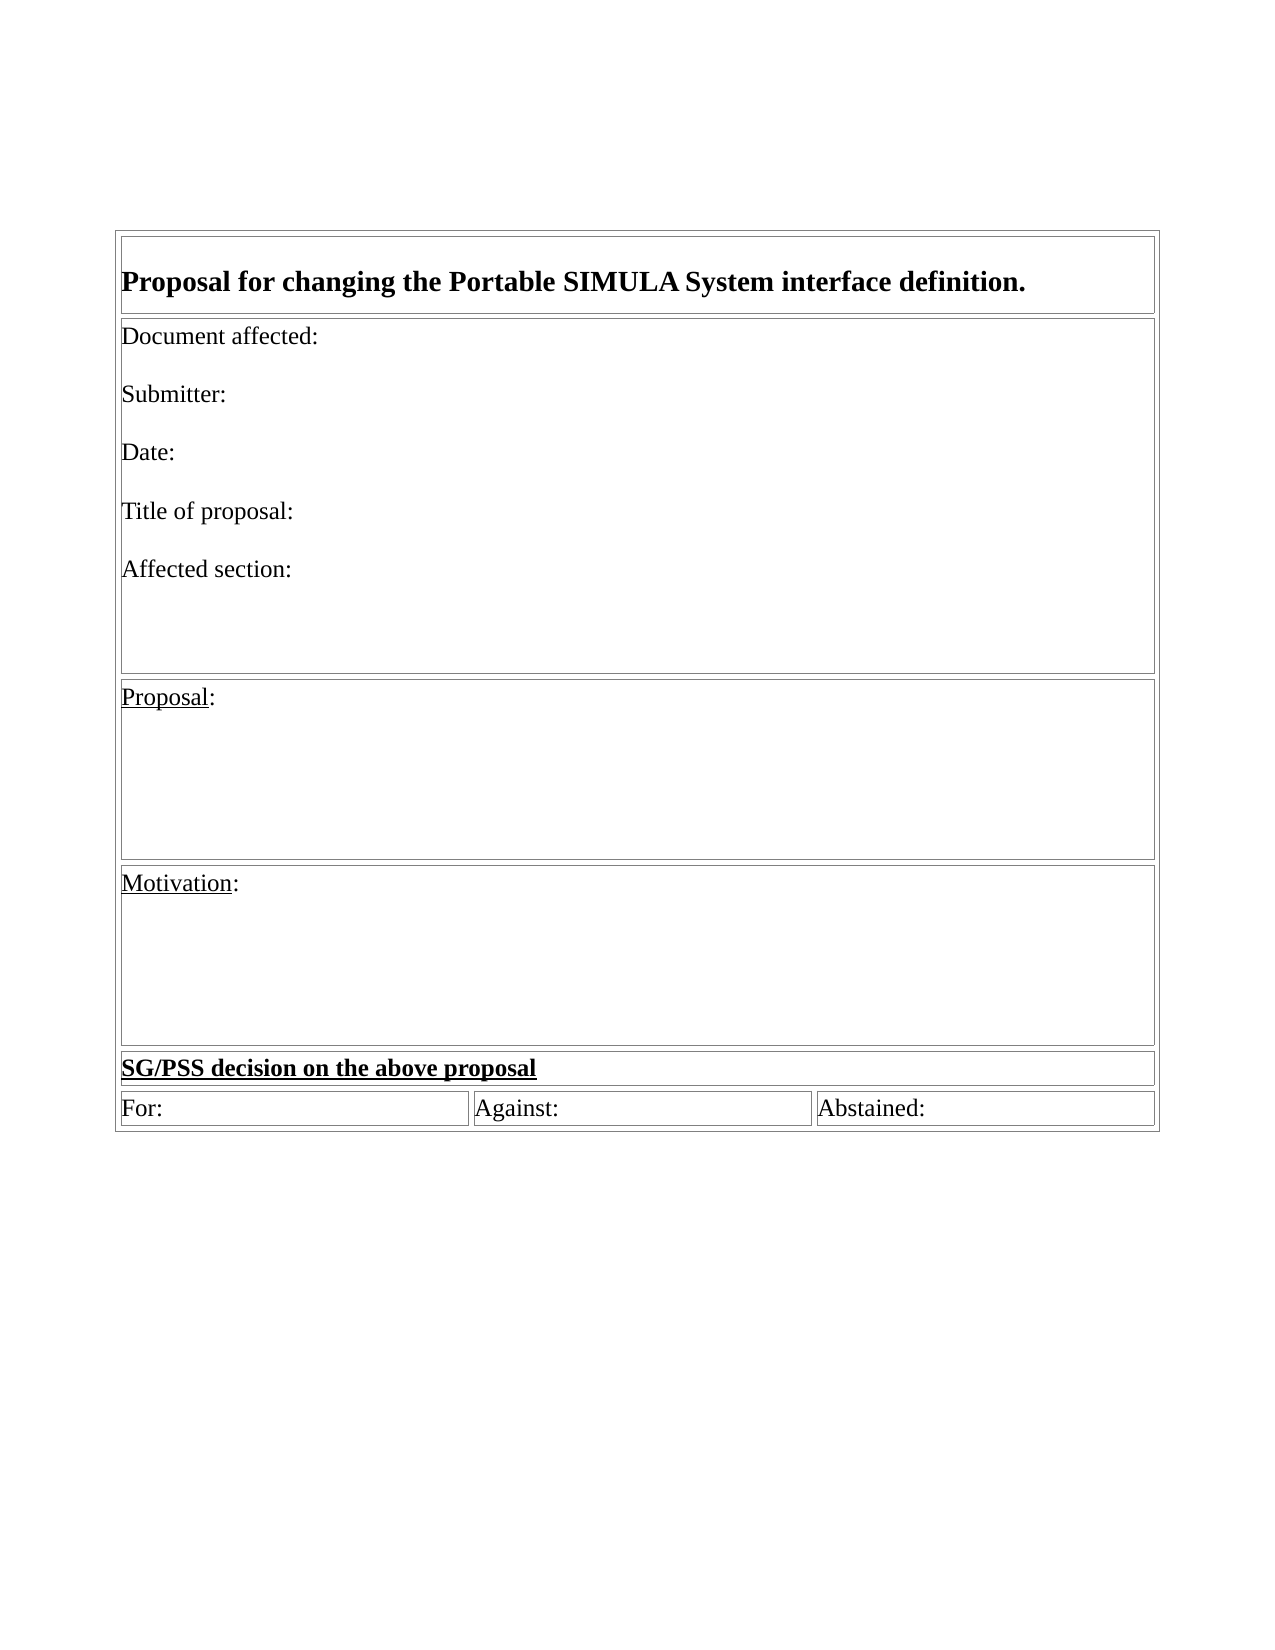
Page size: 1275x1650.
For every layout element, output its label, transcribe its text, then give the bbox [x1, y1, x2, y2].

table_cell For: [118, 1085, 471, 1125]
table_cell Against: [471, 1086, 814, 1125]
table_cell Proposal: [118, 673, 1157, 859]
table_header Proposal for changing the Portable SIMULA System interface definition. [118, 231, 1157, 313]
table_cell Document affected: Submitter: Date: Title of proposal: Affected section: [118, 313, 1157, 673]
table_cell Abstained: [814, 1085, 1157, 1125]
table_cell Motivation: [118, 859, 1157, 1045]
table_cell SG/PSS decision on the above proposal [118, 1045, 1157, 1085]
